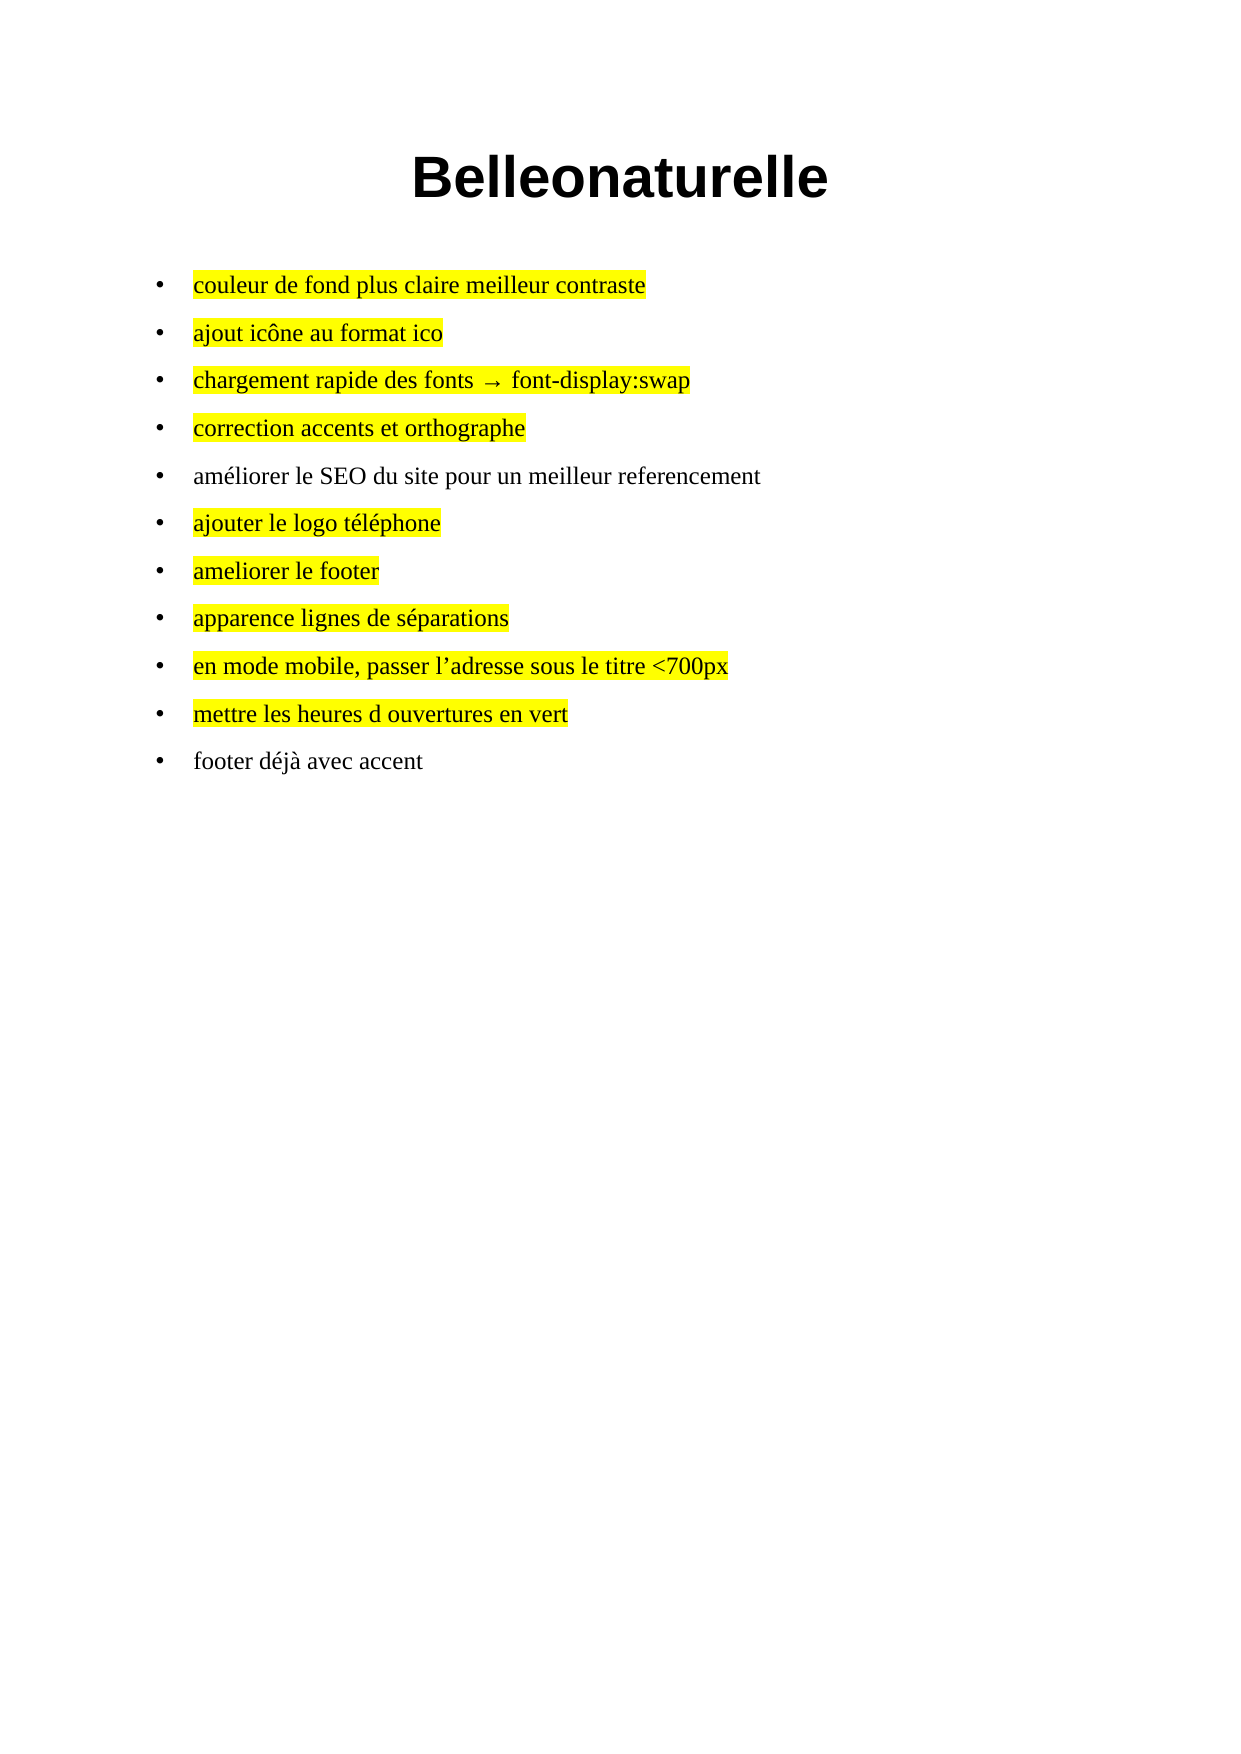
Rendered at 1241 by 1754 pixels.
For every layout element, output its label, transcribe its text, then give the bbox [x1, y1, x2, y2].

list ameliorer le footer [156, 556, 1122, 585]
list améliorer le SEO du site pour un meilleur referencement [156, 461, 1122, 489]
list ajouter le logo téléphone [156, 508, 1122, 537]
list footer déjà avec accent [156, 746, 1122, 775]
list chargement rapide des fonts → font-display:swap [156, 366, 1122, 394]
list correction accents et orthographe [156, 413, 1122, 442]
list mettre les heures d ouvertures en vert [156, 699, 1122, 727]
list couleur de fond plus claire meilleur contraste [156, 270, 1122, 299]
list en mode mobile, passer l’adresse sous le titre <700px [156, 651, 1122, 680]
list apparence lignes de séparations [156, 603, 1122, 632]
title Belleonaturelle [118, 143, 1122, 210]
list ajout icône au format ico [156, 318, 1122, 347]
